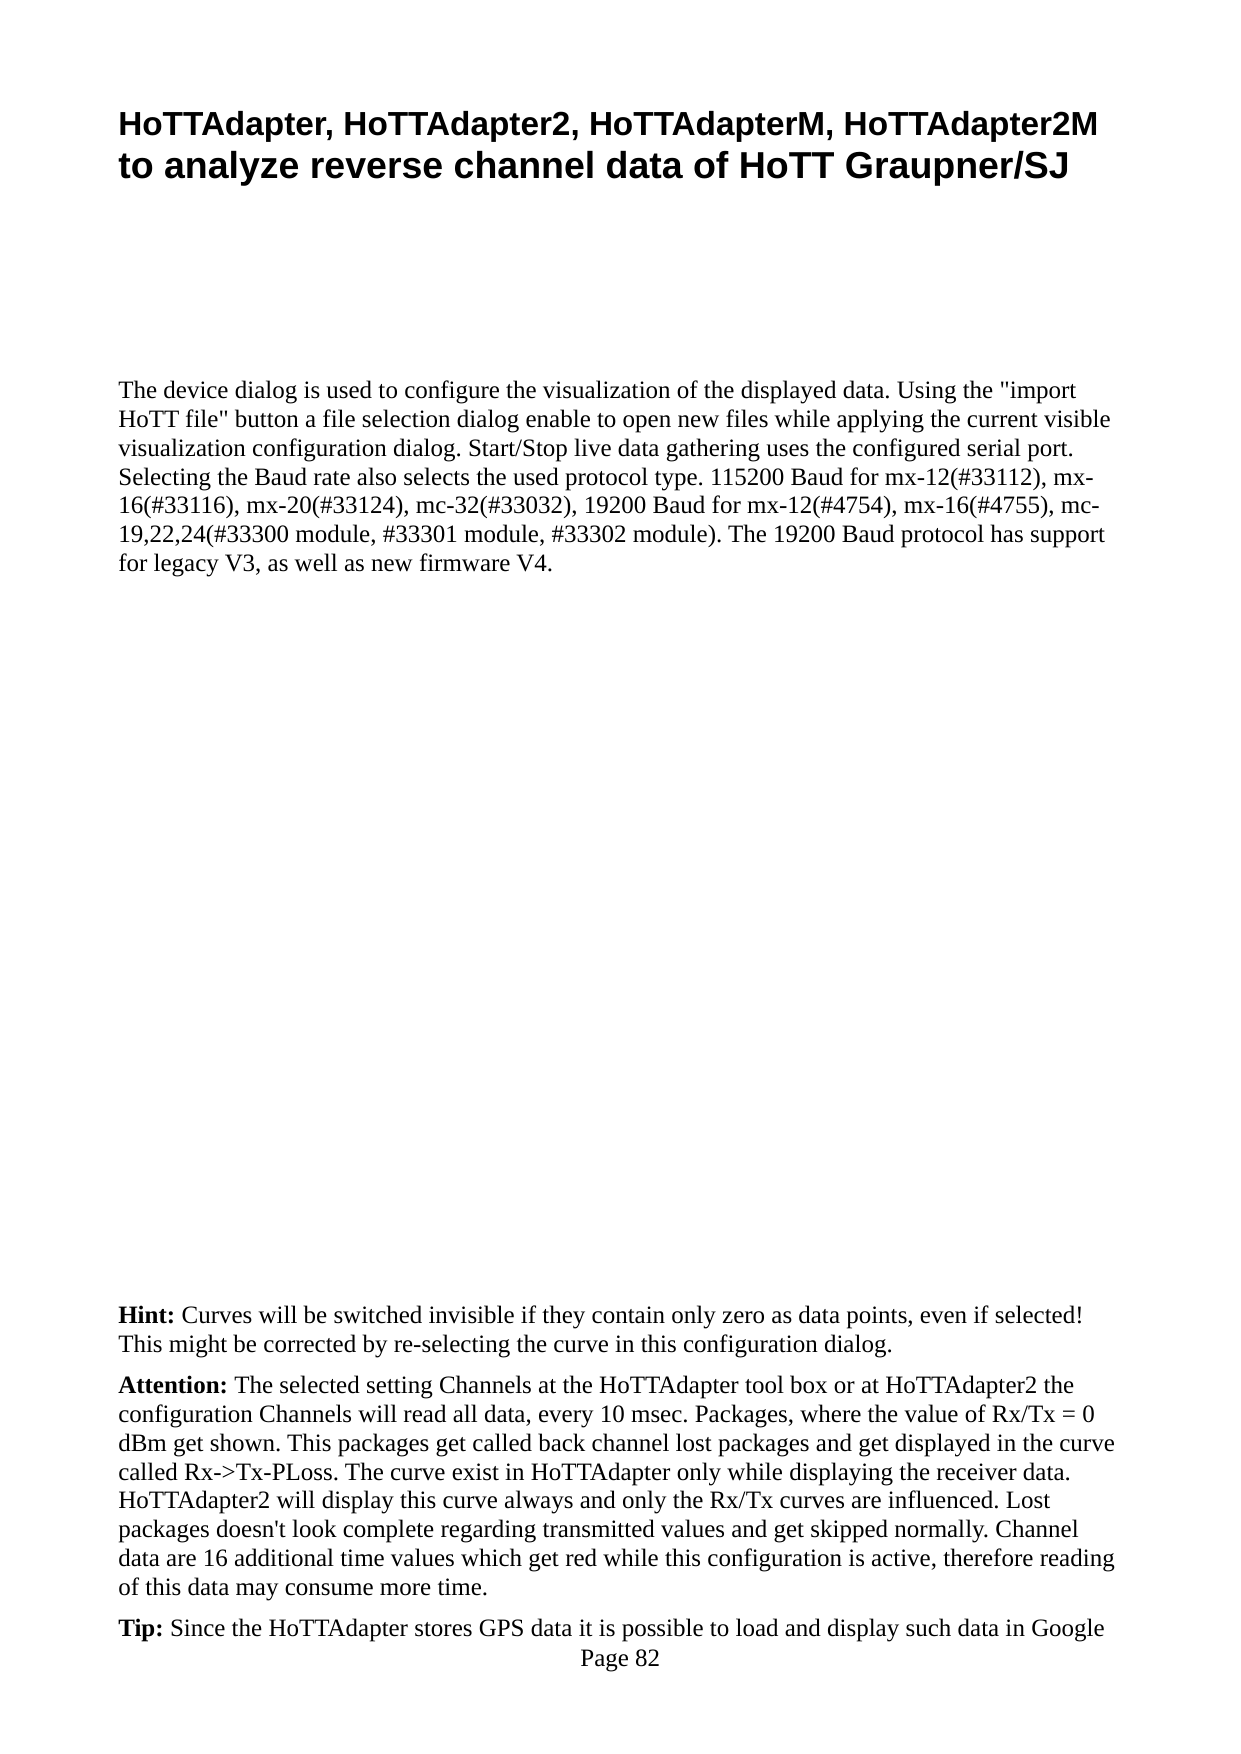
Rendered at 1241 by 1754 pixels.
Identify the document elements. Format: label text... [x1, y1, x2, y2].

text The device dialog is used to configure the visualization of the displayed data. Using the "import HoTT file" button a file selection dialog enable to open new files while applying the current visible visualization configuration dialog. Start/Stop live data gathering uses the configured serial port. Selecting the Baud rate also selects the used protocol type. 115200 Baud for mx-12(#33112), mx-16(#33116), mx-20(#33124), mc-32(#33032), 19200 Baud for mx-12(#4754), mx-16(#4755), mc-19,22,24(#33300 module, #33301 module, #33302 module). The 19200 Baud protocol has support for legacy V3, as well as new firmware V4. [118, 199, 1122, 577]
text Hint: Curves will be switched invisible if they contain only zero as data points, even if selected! This might be corrected by re-selecting the curve in this configuration dialog. [118, 1300, 1122, 1358]
text Tip: Since the HoTTAdapter stores GPS data it is possible to load and display such data in Google [118, 1613, 1122, 1642]
subtitle HoTTAdapter, HoTTAdapter2, HoTTAdapterM, HoTTAdapter2M to analyze reverse channel data of HoTT Graupner/SJ [118, 100, 1122, 186]
text Attention: The selected setting Channels at the HoTTAdapter tool box or at HoTTAdapter2 the configuration Channels will read all data, every 10 msec. Packages, where the value of Rx/Tx = 0 dBm get shown. This packages get called back channel lost packages and get displayed in the curve called Rx->Tx-PLoss. The curve exist in HoTTAdapter only while displaying the receiver data. HoTTAdapter2 will display this curve always and only the Rx/Tx curves are influenced. Lost packages doesn't look complete regarding transmitted values and get skipped normally. Channel data are 16 additional time values which get red while this configuration is active, therefore reading of this data may consume more time. [118, 1370, 1122, 1600]
